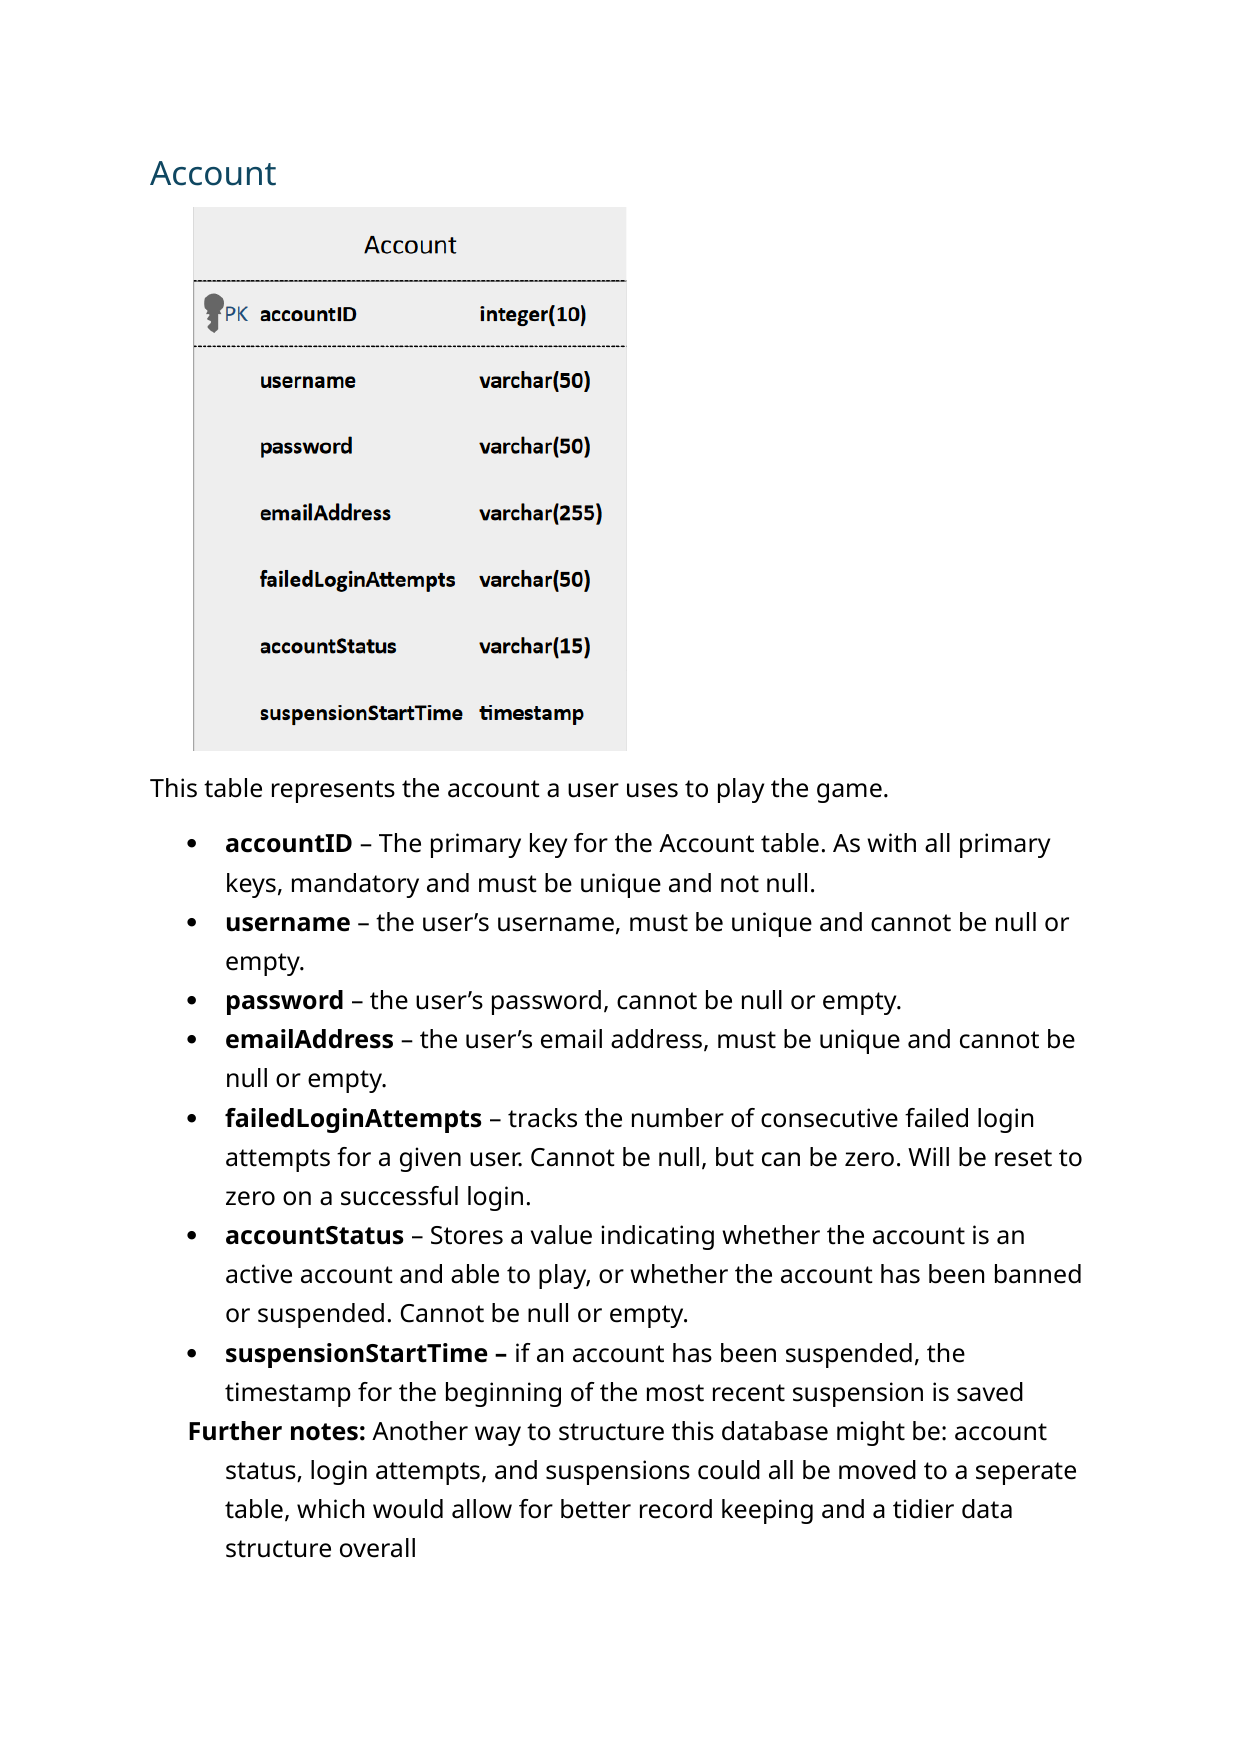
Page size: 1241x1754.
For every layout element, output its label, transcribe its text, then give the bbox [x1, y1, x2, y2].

list password – the user’s password, cannot be null or empty. [187, 983, 1090, 1017]
list accountID – The primary key for the Account table. As with all primary keys, mandatory and must be unique and not null. [187, 826, 1090, 899]
list failedLoginAttempts – tracks the number of consecutive failed login attempts for a given user. Cannot be null, but can be zero. Will be reset to zero on a successful login. [187, 1100, 1090, 1213]
text This table represents the account a user uses to play the game. [150, 751, 1090, 804]
subtitle Account [150, 150, 1090, 195]
list accountStatus – Stores a value indicating whether the account is an active account and able to play, or whether the account has been banned or suspended. Cannot be null or empty. [187, 1218, 1090, 1330]
list Further notes: Another way to structure this database might be: account status, login attempts, and suspensions could all be moved to a seperate table, which would allow for better record keeping and a tidier data structure overall [187, 1414, 1090, 1565]
list emailAddress – the user’s email address, must be unique and cannot be null or empty. [187, 1022, 1090, 1095]
list username – the user’s username, must be unique and cannot be null or empty. [187, 904, 1090, 978]
list suspensionStartTime – if an account has been suspended, the timestamp for the beginning of the most recent suspension is saved [187, 1335, 1090, 1408]
picture [193, 207, 627, 751]
